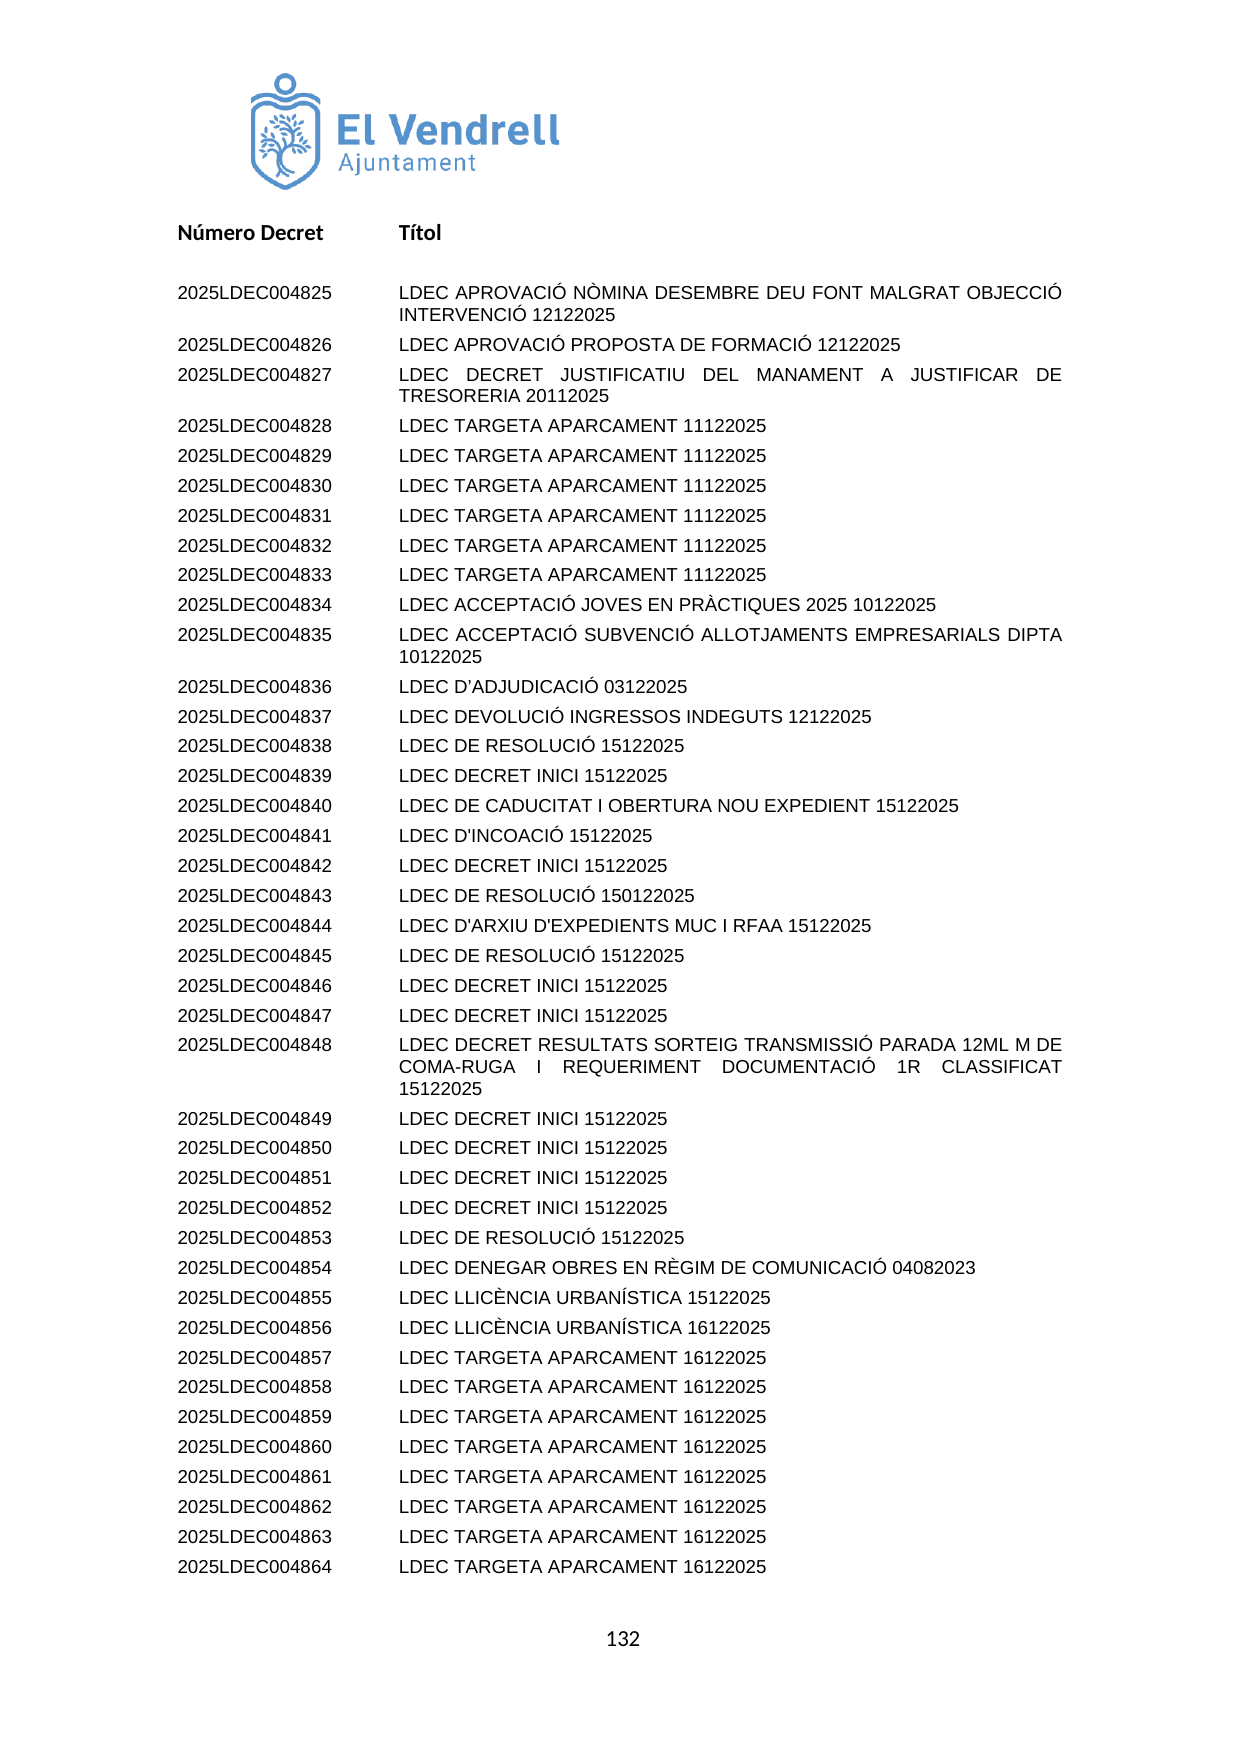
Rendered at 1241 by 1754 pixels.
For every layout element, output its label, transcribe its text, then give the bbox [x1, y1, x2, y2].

text 2025LDEC004857 LDEC TARGETA APARCAMENT 16122025 [177, 1346, 1063, 1368]
text 2025LDEC004827 LDEC DECRET JUSTIFICATIU DEL MANAMENT A JUSTIFICAR DE TRESORERIA 20112025 [177, 363, 1063, 406]
text 2025LDEC004838 LDEC DE RESOLUCIÓ 15122025 [177, 735, 1063, 757]
text 2025LDEC004840 LDEC DE CADUCITAT I OBERTURA NOU EXPEDIENT 15122025 [177, 795, 1063, 817]
text 2025LDEC004829 LDEC TARGETA APARCAMENT 11122025 [177, 445, 1063, 466]
text 2025LDEC004851 LDEC DECRET INICI 15122025 [177, 1167, 1063, 1189]
text 2025LDEC004846 LDEC DECRET INICI 15122025 [177, 974, 1063, 996]
text 2025LDEC004863 LDEC TARGETA APARCAMENT 16122025 [177, 1526, 1063, 1547]
text 2025LDEC004859 LDEC TARGETA APARCAMENT 16122025 [177, 1406, 1063, 1428]
text 2025LDEC004860 LDEC TARGETA APARCAMENT 16122025 [177, 1436, 1063, 1458]
text 2025LDEC004853 LDEC DE RESOLUCIÓ 15122025 [177, 1227, 1063, 1248]
text 2025LDEC004833 LDEC TARGETA APARCAMENT 11122025 [177, 564, 1063, 586]
text 2025LDEC004858 LDEC TARGETA APARCAMENT 16122025 [177, 1376, 1063, 1398]
text 2025LDEC004856 LDEC LLICÈNCIA URBANÍSTICA 16122025 [177, 1317, 1063, 1338]
text 2025LDEC004837 LDEC DEVOLUCIÓ INGRESSOS INDEGUTS 12122025 [177, 705, 1063, 727]
text 2025LDEC004839 LDEC DECRET INICI 15122025 [177, 765, 1063, 787]
text 2025LDEC004832 LDEC TARGETA APARCAMENT 11122025 [177, 534, 1063, 556]
text 2025LDEC004848 LDEC DECRET RESULTATS SORTEIG TRANSMISSIÓ PARADA 12ML M DE COMA-RUGA I REQUERIMENT DOCUMENTACIÓ 1R CLASSIFICAT 15122025 [177, 1034, 1063, 1099]
text 2025LDEC004845 LDEC DE RESOLUCIÓ 15122025 [177, 944, 1063, 966]
text 2025LDEC004844 LDEC D'ARXIU D'EXPEDIENTS MUC I RFAA 15122025 [177, 915, 1063, 936]
picture [251, 73, 560, 190]
text 2025LDEC004850 LDEC DECRET INICI 15122025 [177, 1137, 1063, 1159]
text 2025LDEC004852 LDEC DECRET INICI 15122025 [177, 1197, 1063, 1218]
text 2025LDEC004826 LDEC APROVACIÓ PROPOSTA DE FORMACIÓ 12122025 [177, 333, 1063, 355]
text 2025LDEC004835 LDEC ACCEPTACIÓ SUBVENCIÓ ALLOTJAMENTS EMPRESARIALS DIPTA 10122025 [177, 624, 1063, 667]
text 2025LDEC004862 LDEC TARGETA APARCAMENT 16122025 [177, 1496, 1063, 1517]
text 2025LDEC004864 LDEC TARGETA APARCAMENT 16122025 [177, 1556, 1063, 1577]
text 2025LDEC004854 LDEC DENEGAR OBRES EN RÈGIM DE COMUNICACIÓ 04082023 [177, 1257, 1063, 1278]
text 2025LDEC004855 LDEC LLICÈNCIA URBANÍSTICA 15122025 [177, 1287, 1063, 1308]
text 2025LDEC004825 LDEC APROVACIÓ NÒMINA DESEMBRE DEU FONT MALGRAT OBJECCIÓ INTERVENCIÓ 12122025 [177, 282, 1063, 325]
text 2025LDEC004830 LDEC TARGETA APARCAMENT 11122025 [177, 474, 1063, 496]
text 2025LDEC004841 LDEC D'INCOACIÓ 15122025 [177, 825, 1063, 847]
text 2025LDEC004849 LDEC DECRET INICI 15122025 [177, 1107, 1063, 1129]
text 2025LDEC004847 LDEC DECRET INICI 15122025 [177, 1004, 1063, 1026]
text 2025LDEC004842 LDEC DECRET INICI 15122025 [177, 855, 1063, 876]
text 2025LDEC004836 LDEC D’ADJUDICACIÓ 03122025 [177, 676, 1063, 697]
text 2025LDEC004861 LDEC TARGETA APARCAMENT 16122025 [177, 1466, 1063, 1488]
text 2025LDEC004828 LDEC TARGETA APARCAMENT 11122025 [177, 415, 1063, 436]
text 2025LDEC004843 LDEC DE RESOLUCIÓ 150122025 [177, 885, 1063, 906]
text 2025LDEC004831 LDEC TARGETA APARCAMENT 11122025 [177, 504, 1063, 526]
text 2025LDEC004834 LDEC ACCEPTACIÓ JOVES EN PRÀCTIQUES 2025 10122025 [177, 594, 1063, 616]
